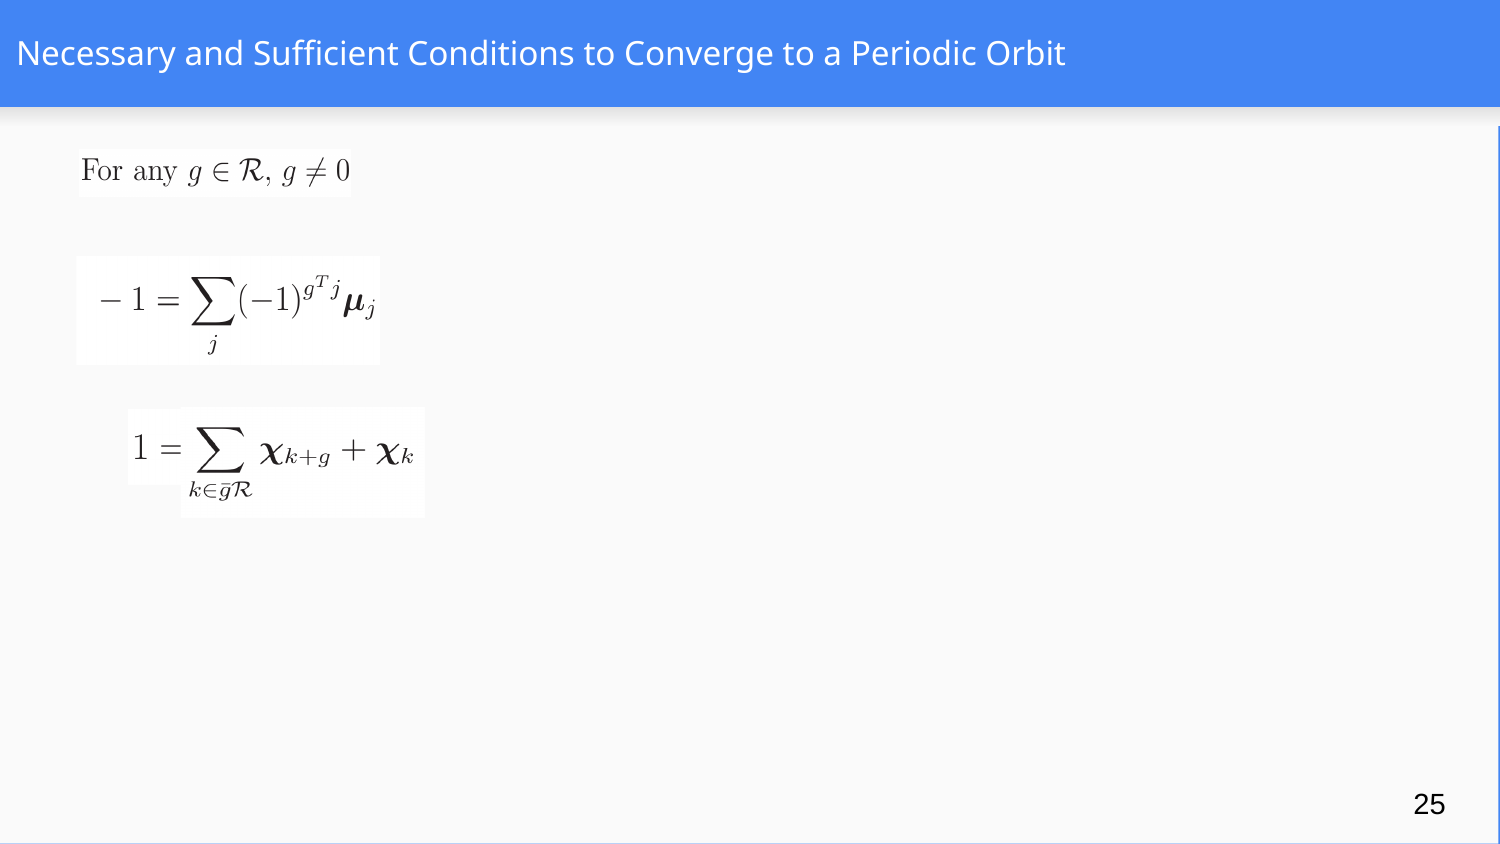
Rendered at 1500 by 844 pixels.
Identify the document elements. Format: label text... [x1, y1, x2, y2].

picture [79, 149, 351, 197]
picture [128, 407, 425, 518]
picture [76, 256, 381, 365]
title Necessary and Sufficient Conditions to Converge to a Periodic Orbit [16, 2, 1464, 102]
